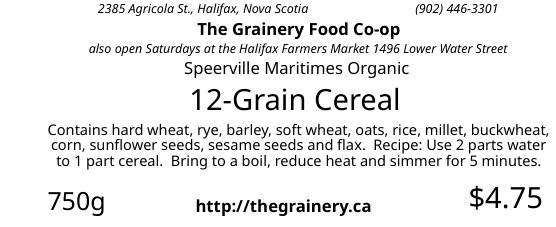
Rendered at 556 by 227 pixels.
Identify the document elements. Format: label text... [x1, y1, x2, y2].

table_cell $4.75 [415, 175, 550, 217]
table_header 2385 Agricola St., Halifax, Nova Scotia (902) 446-3301 The Grainery Food Co-op also open Saturdays at the Halifax Farmers Market 1496 Lower Water Street [47, 0, 550, 57]
table_cell 750g [47, 175, 151, 217]
table_cell http://thegrainery.ca [151, 175, 415, 217]
table_cell Speerville Maritimes Organic 12-Grain Cereal Contains hard wheat, rye, barley, soft wheat, oats, rice, millet, buckwheat, corn, sunflower seeds, sesame seeds and flax. Recipe: Use 2 parts water to 1 part cereal. Bring to a boil, reduce heat and simmer for 5 minutes. [47, 57, 550, 175]
